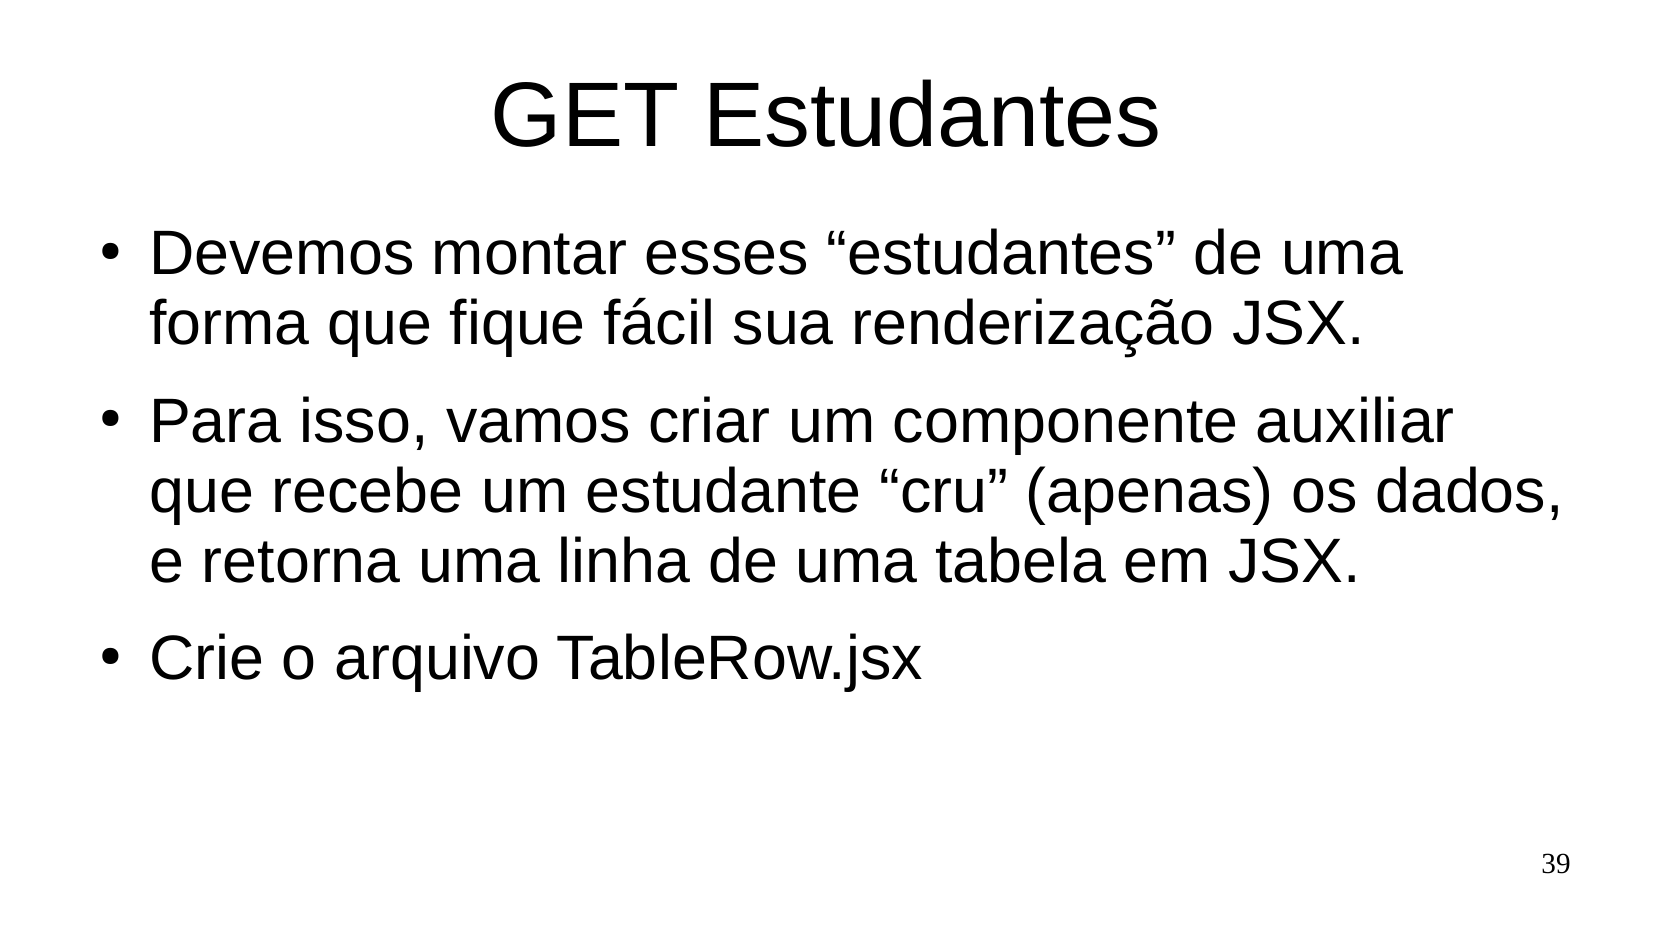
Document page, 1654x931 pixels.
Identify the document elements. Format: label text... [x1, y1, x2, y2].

title GET Estudantes [82, 37, 1571, 193]
list Devemos montar esses “estudantes” de uma forma que fique fácil sua renderização JSX. Para isso, vamos criar um componente auxiliar que recebe um estudante “cru” (apenas) os dados, e retorna uma linha de uma tabela em JSX. Crie o arquivo TableRow.jsx [82, 217, 1571, 758]
